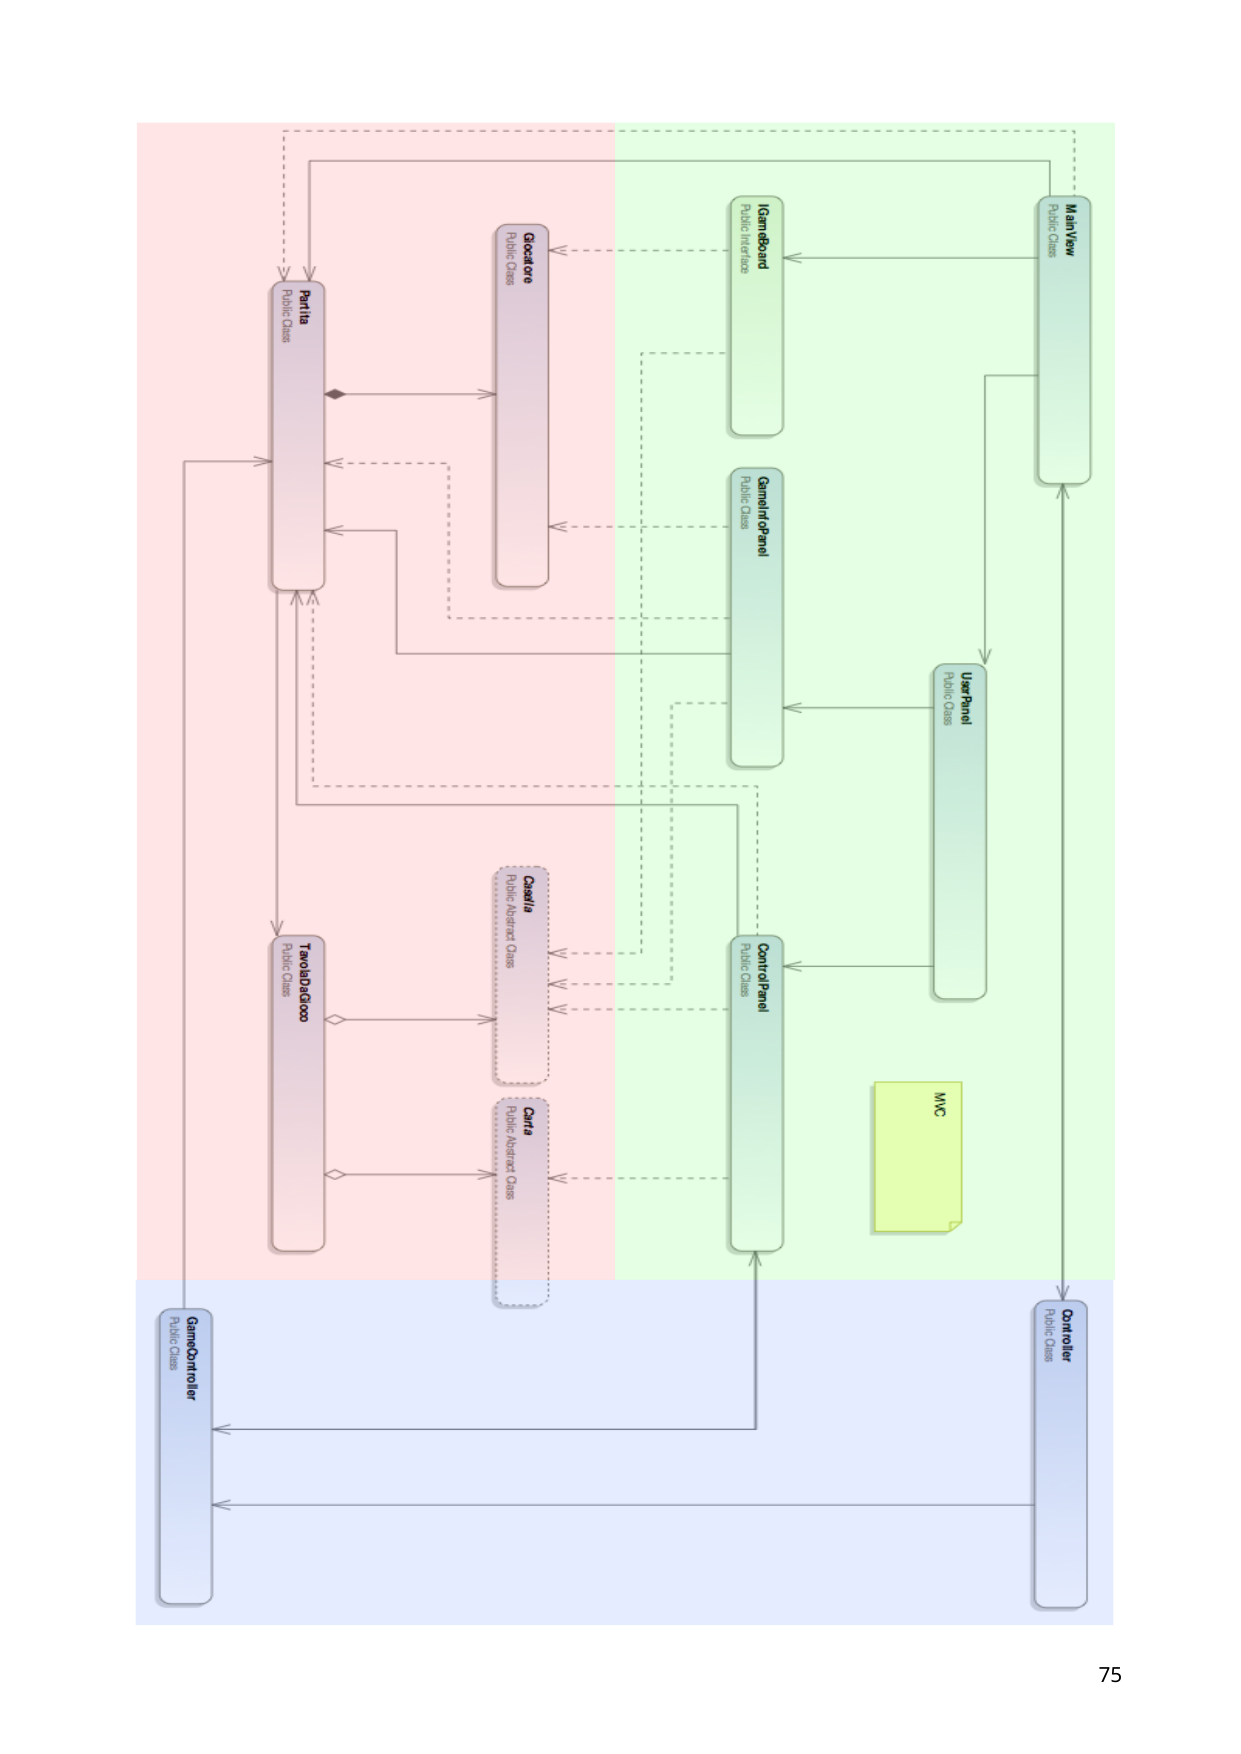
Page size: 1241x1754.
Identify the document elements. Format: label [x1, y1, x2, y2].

picture [144, 1279, 1102, 1618]
